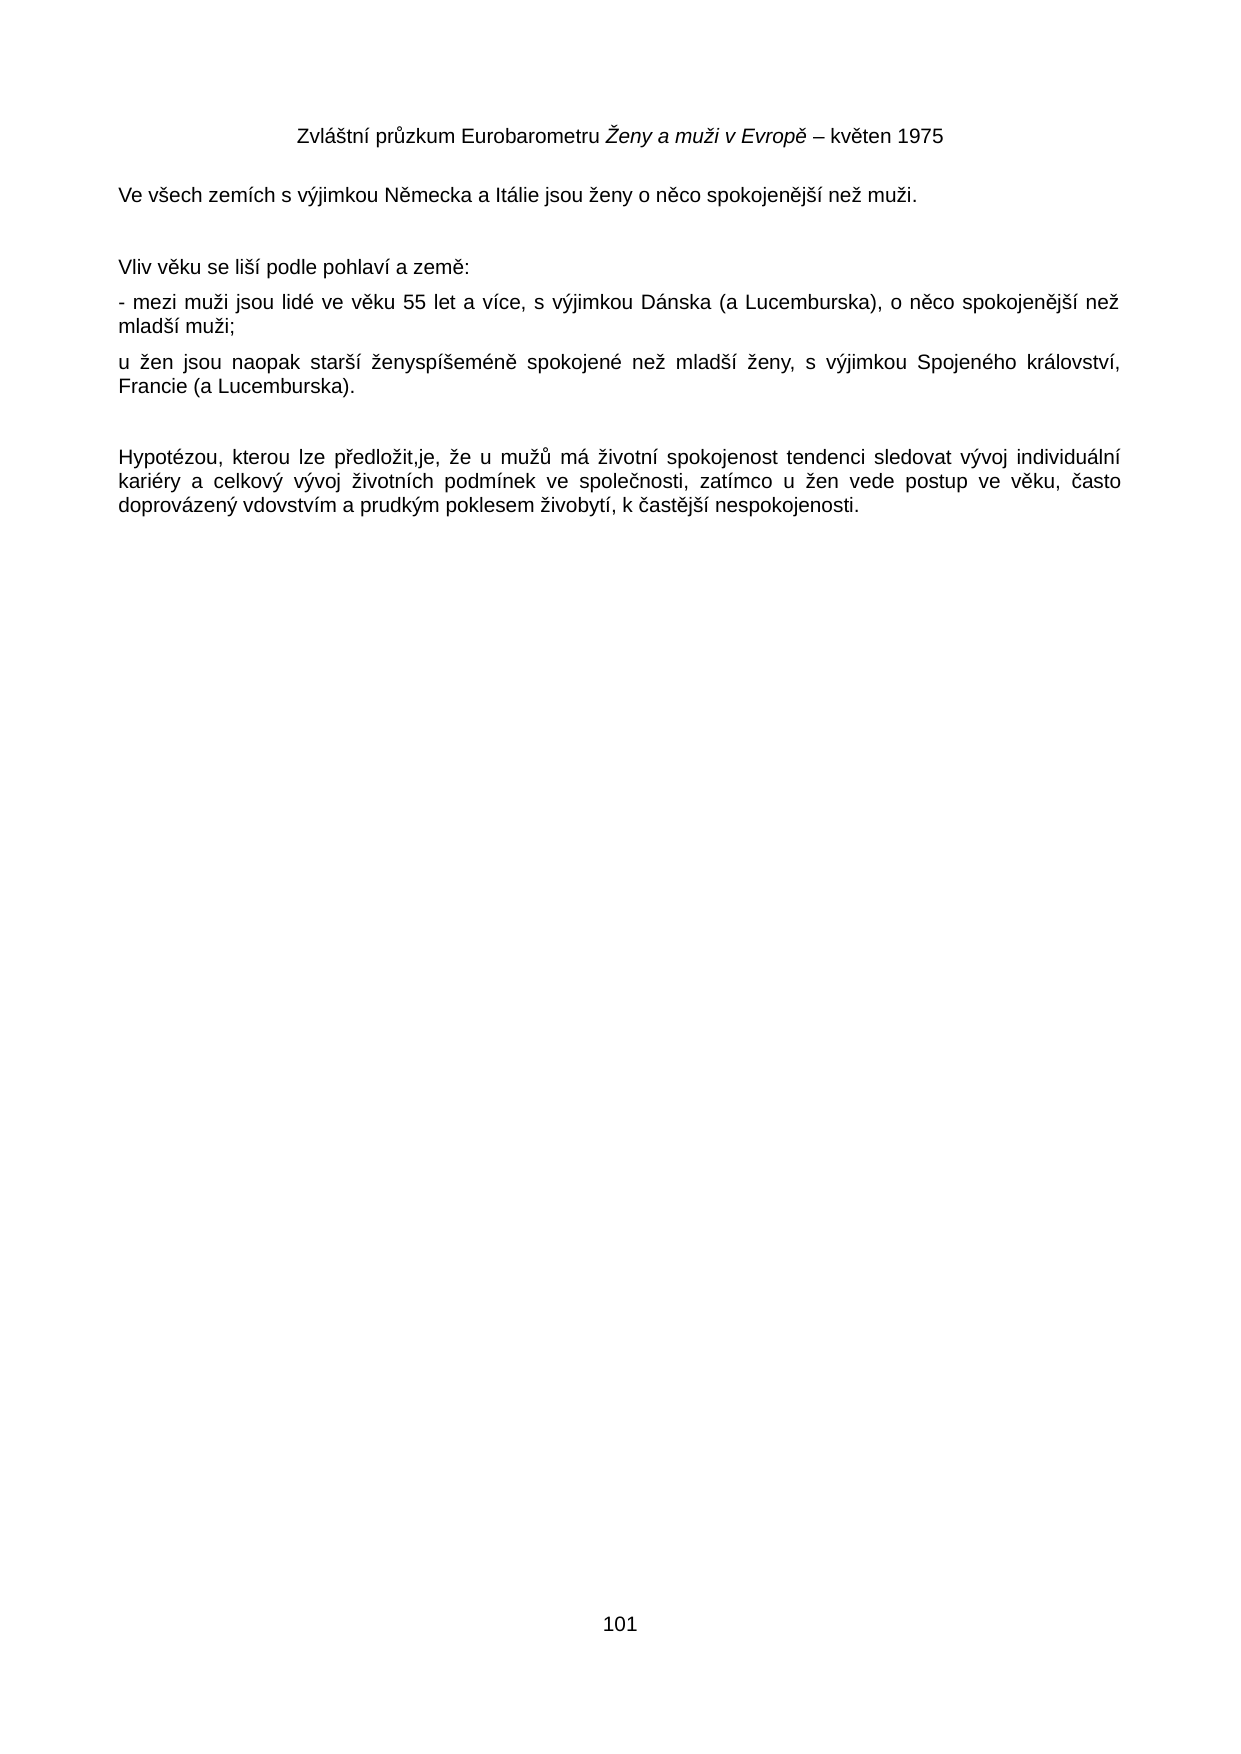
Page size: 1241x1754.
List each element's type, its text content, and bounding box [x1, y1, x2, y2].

text Ve všech zemích s výjimkou Německa a Itálie jsou ženy o něco spokojenější než muži. [118, 183, 1122, 207]
text Vliv věku se liší podle pohlaví a země: [118, 254, 1122, 278]
text - mezi muži jsou lidé ve věku 55 let a více, s výjimkou Dánska (a Lucemburska), o něco spokojenější než mladší muži; [118, 290, 1122, 338]
text Hypotézou, kterou lze předložit,je, že u mužů má životní spokojenost tendenci sledovat vývoj individuální kariéry a celkový vývoj životních podmínek ve společnosti, zatímco u žen vede postup ve věku, často doprovázený vdovstvím a prudkým poklesem živobytí, k častější nespokojenosti. [118, 445, 1122, 517]
text u žen jsou naopak starší ženyspíšeméně spokojené než mladší ženy, s výjimkou Spojeného království, Francie (a Lucemburska). [118, 350, 1122, 398]
